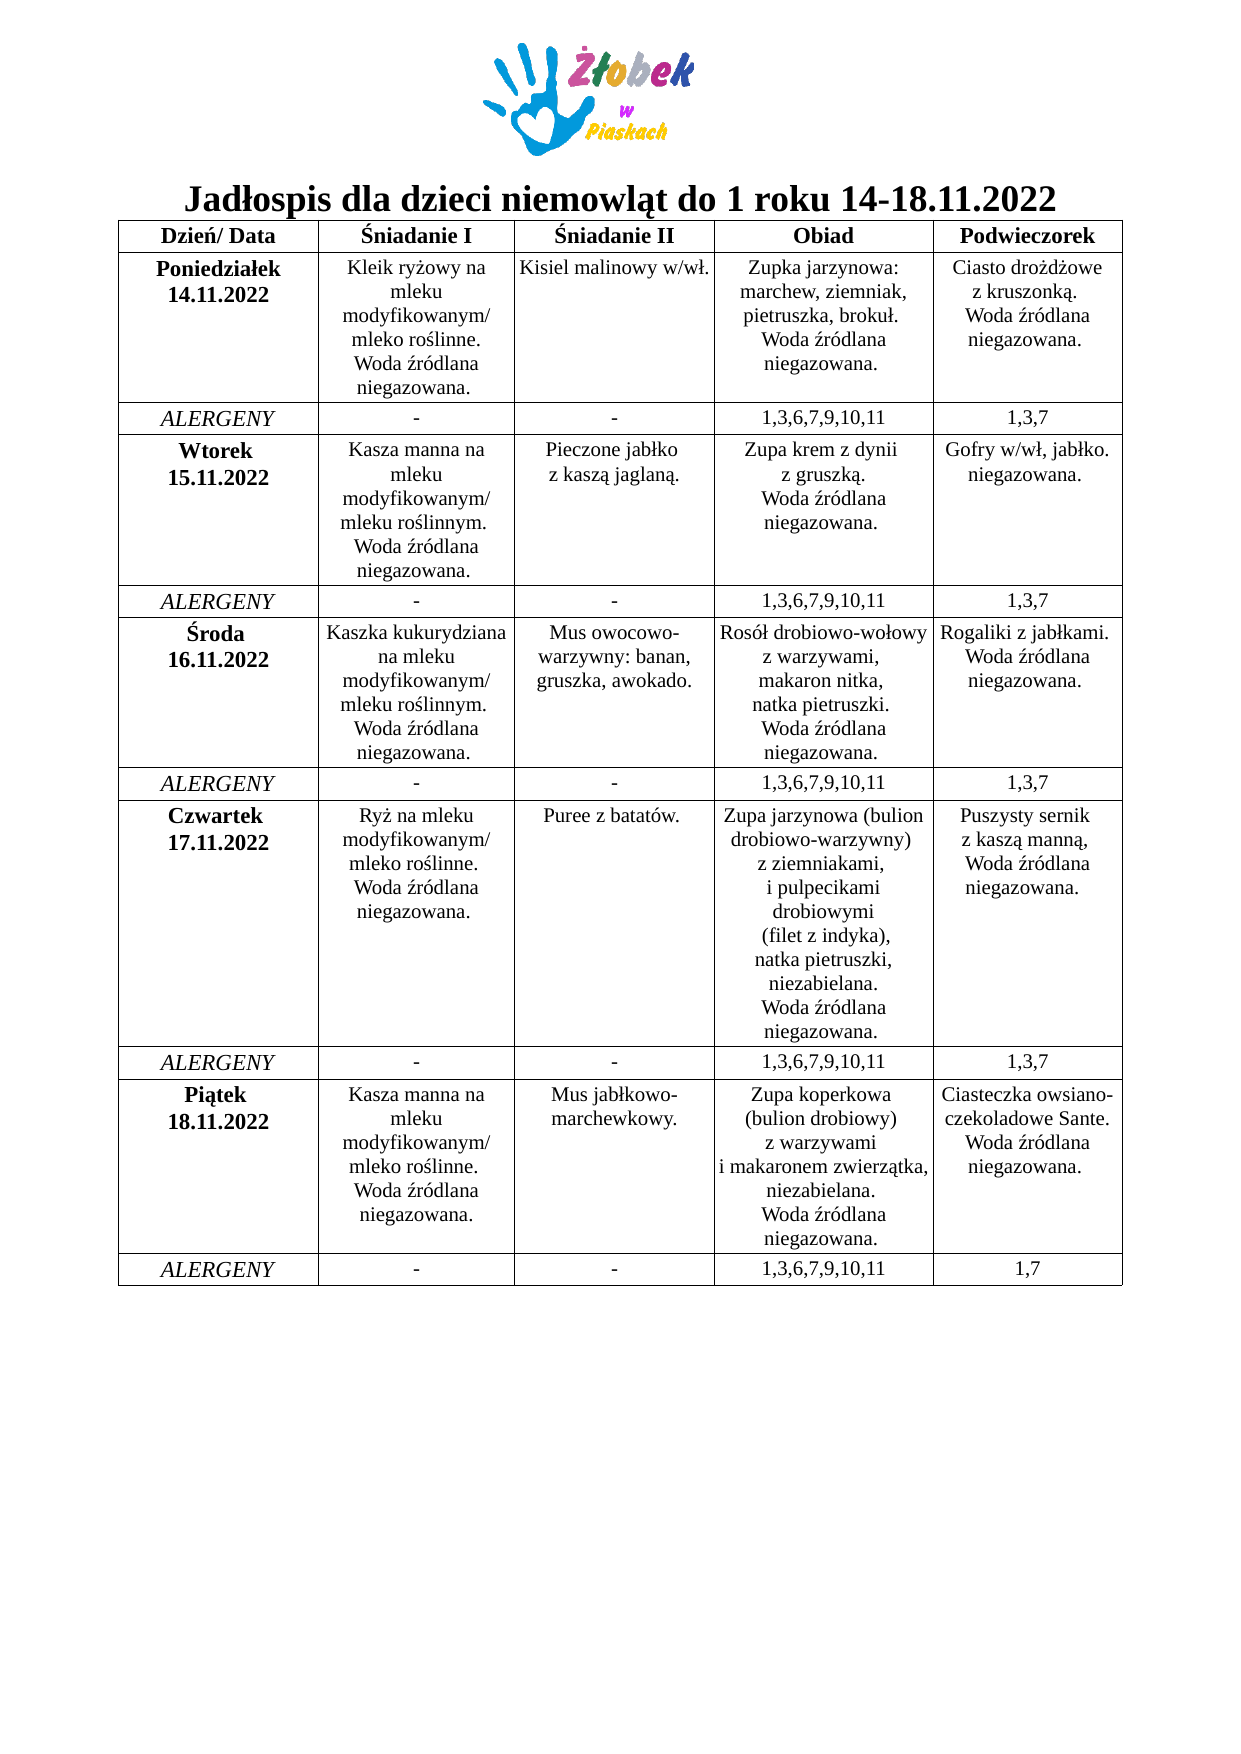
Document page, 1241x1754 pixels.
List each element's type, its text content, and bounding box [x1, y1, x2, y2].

table_cell Rogaliki z jabłkami. Woda źródlana niegazowana. [934, 618, 1122, 767]
table_cell ALERGENY [119, 768, 318, 799]
table_cell 1,3,7 [934, 586, 1122, 617]
table_cell Piątek 18.11.2022 [119, 1080, 318, 1253]
table_cell Kleik ryżowy na mleku modyfikowanym/ mleko roślinne. Woda źródlana niegazowana. [319, 253, 514, 402]
table_cell ALERGENY [119, 1254, 318, 1285]
picture [518, 108, 554, 143]
table_cell Poniedziałek 14.11.2022 [119, 253, 318, 402]
table_cell Puree z batatów. [515, 801, 714, 1046]
table_cell 1,7 [934, 1254, 1122, 1285]
table_cell - [515, 1254, 714, 1285]
table_cell - [515, 768, 714, 799]
table_cell Ryż na mleku modyfikowanym/ mleko roślinne. Woda źródlana niegazowana. [319, 801, 514, 1046]
table_cell Rosół drobiowo-wołowy z warzywami, makaron nitka, natka pietruszki. Woda źródlana niegazowana. [715, 618, 933, 767]
table_header Dzień/ Data [119, 221, 318, 252]
table_cell Środa 16.11.2022 [119, 618, 318, 767]
table_cell Kaszka kukurydziana na mleku modyfikowanym/ mleku roślinnym. Woda źródlana niegazowana. [319, 618, 514, 767]
table_cell - [319, 1254, 514, 1285]
table_cell 1,3,7 [934, 1047, 1122, 1078]
table_cell - [319, 1047, 514, 1078]
table_cell Zupa jarzynowa (bulion drobiowo-warzywny) z ziemniakami, i pulpecikami drobiowymi (filet z indyka), natka pietruszki, niezabielana. Woda źródlana niegazowana. [715, 801, 933, 1046]
table_cell Mus owocowo-warzywny: banan, gruszka, awokado. [515, 618, 714, 767]
table_header Śniadanie II [515, 221, 714, 252]
table_cell 1,3,6,7,9,10,11 [715, 403, 933, 434]
text Jadłospis dla dzieci niemowląt do 1 roku 14-18.11.2022 [118, 176, 1122, 219]
table_cell Zupa koperkowa (bulion drobiowy) z warzywami i makaronem zwierzątka, niezabielana. Woda źródlana niegazowana. [715, 1080, 933, 1253]
table_cell Ciasteczka owsiano-czekoladowe Sante. Woda źródlana niegazowana. [934, 1080, 1122, 1253]
table_cell Wtorek 15.11.2022 [119, 435, 318, 585]
table_cell Kasza manna na mleku modyfikowanym/ mleku roślinnym. Woda źródlana niegazowana. [319, 435, 514, 585]
table_cell Gofry w/wł, jabłko. niegazowana. [934, 435, 1122, 585]
table_header Obiad [715, 221, 933, 252]
table_cell - [515, 586, 714, 617]
table_cell Puszysty sernik z kaszą manną, Woda źródlana niegazowana. [934, 801, 1122, 1046]
table_cell 1,3,6,7,9,10,11 [715, 1254, 933, 1285]
table_cell Czwartek 17.11.2022 [119, 801, 318, 1046]
table_cell - [515, 403, 714, 434]
table_header Podwieczorek [934, 221, 1122, 252]
table_cell ALERGENY [119, 586, 318, 617]
picture [483, 43, 694, 156]
table_cell Ciasto drożdżowe z kruszonką. Woda źródlana niegazowana. [934, 253, 1122, 402]
table_cell 1,3,6,7,9,10,11 [715, 768, 933, 799]
table_cell - [319, 768, 514, 799]
table_cell Zupa krem z dynii z gruszką. Woda źródlana niegazowana. [715, 435, 933, 585]
table_cell Zupka jarzynowa: marchew, ziemniak, pietruszka, brokuł. Woda źródlana niegazowana. [715, 253, 933, 402]
table_cell Mus jabłkowo-marchewkowy. [515, 1080, 714, 1253]
table_cell ALERGENY [119, 403, 318, 434]
table_cell Kisiel malinowy w/wł. [515, 253, 714, 402]
table_cell Kasza manna na mleku modyfikowanym/ mleko roślinne. Woda źródlana niegazowana. [319, 1080, 514, 1253]
table_cell ALERGENY [119, 1047, 318, 1078]
table_header Śniadanie I [319, 221, 514, 252]
table_cell - [515, 1047, 714, 1078]
table_cell - [319, 403, 514, 434]
table_cell 1,3,7 [934, 403, 1122, 434]
table_cell Pieczone jabłko z kaszą jaglaną. [515, 435, 714, 585]
table_cell 1,3,6,7,9,10,11 [715, 586, 933, 617]
table_cell - [319, 586, 514, 617]
table_cell 1,3,6,7,9,10,11 [715, 1047, 933, 1078]
table_cell 1,3,7 [934, 768, 1122, 799]
